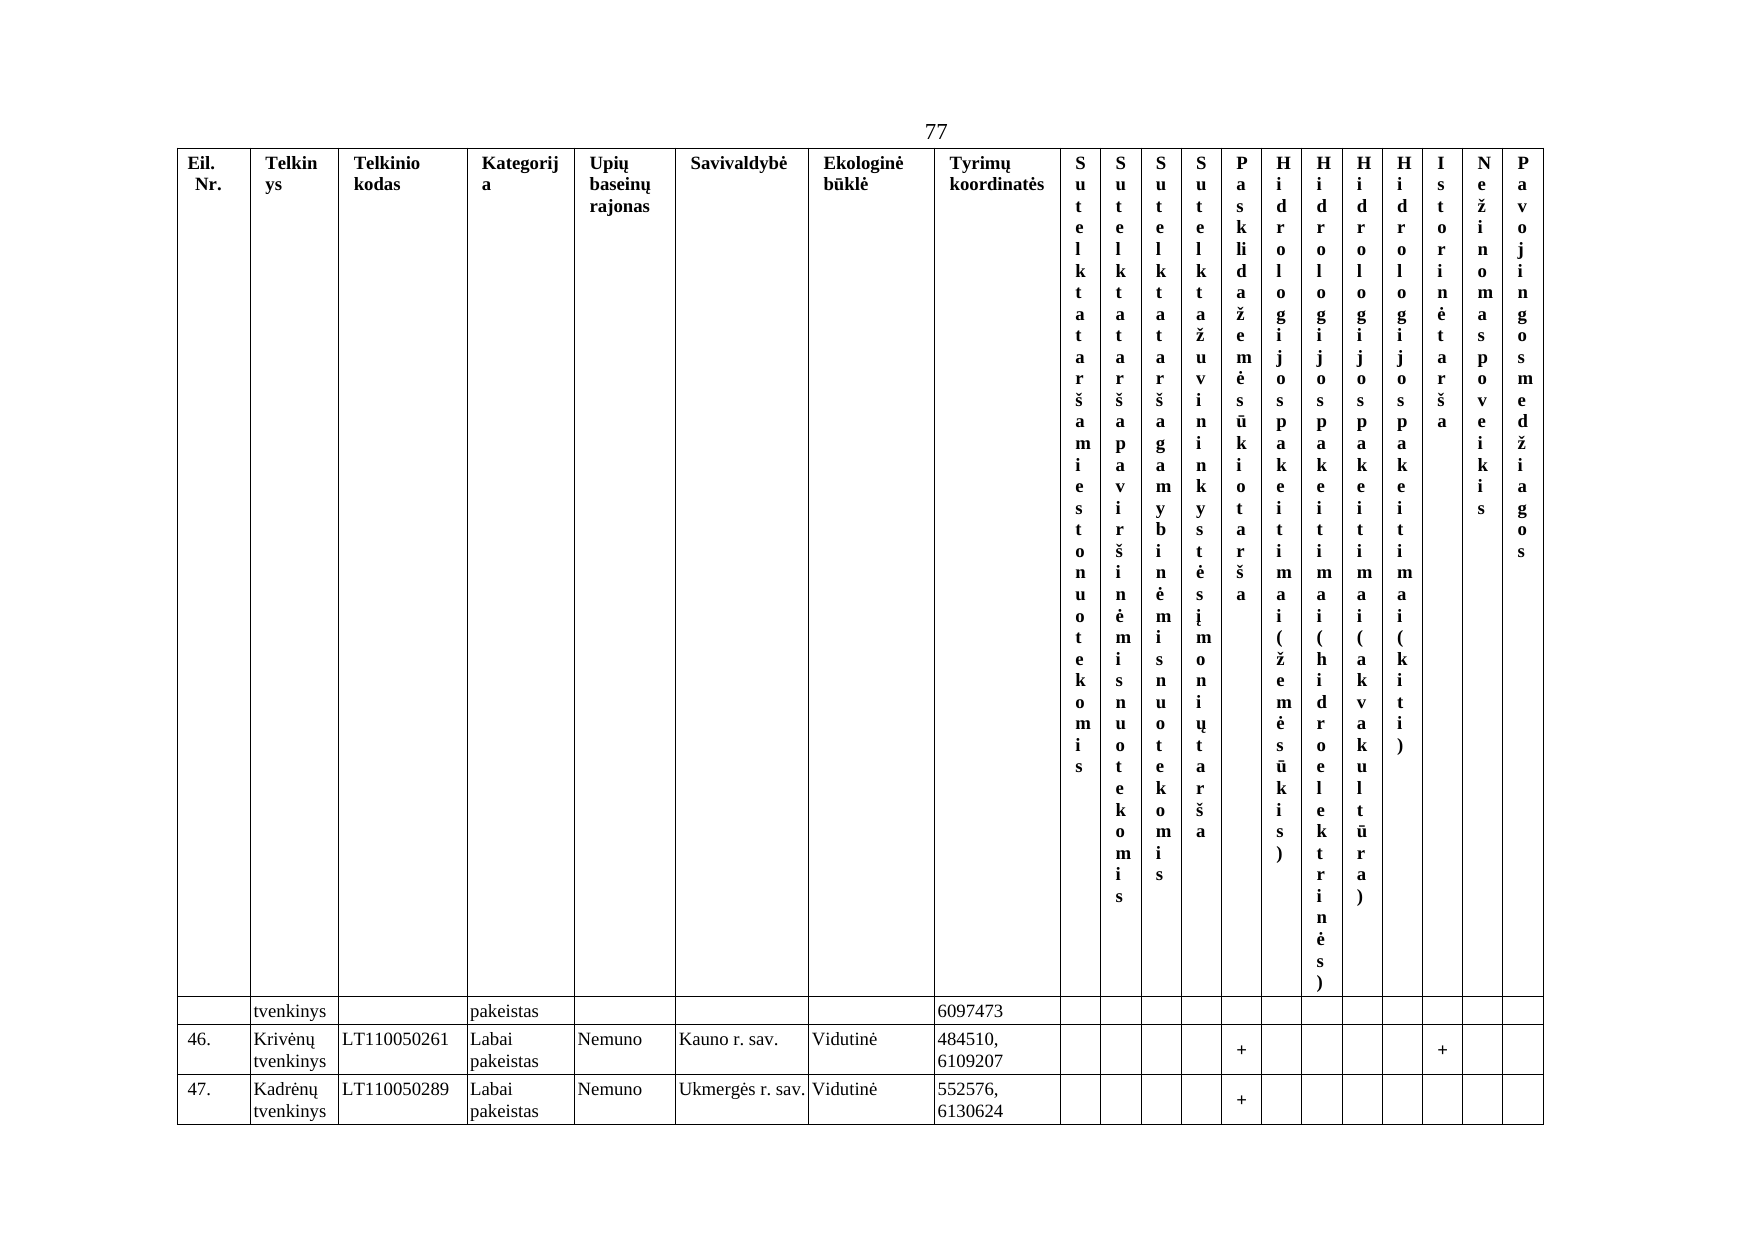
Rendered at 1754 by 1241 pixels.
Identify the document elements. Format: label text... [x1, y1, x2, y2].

table_cell LT110050289 [339, 1075, 467, 1124]
table_header Sutelkta tarša paviršinėmis nuotekomis [1101, 149, 1141, 996]
table_cell [1182, 997, 1221, 1024]
table_cell Kadrėnų tvenkinys [251, 1075, 338, 1124]
table_cell [1503, 997, 1543, 1024]
table_cell [1262, 997, 1301, 1024]
table_header Hidrologijos pakeitimai (kiti) [1383, 149, 1422, 996]
table_cell [1142, 997, 1181, 1024]
table_cell [1262, 1075, 1301, 1124]
table_cell Kauno r. sav. [676, 1025, 808, 1074]
table_header Sutelkta tarša gamybinėmis nuotekomis [1142, 149, 1181, 996]
table_header Hidrologijos pakeitimai (akvakultūra) [1343, 149, 1382, 996]
table_cell [1463, 1075, 1502, 1124]
table_cell + [1423, 1025, 1462, 1074]
table_header Ekologinė būklė [809, 149, 934, 996]
table_cell [1101, 1075, 1141, 1124]
table_cell [1061, 1025, 1100, 1074]
table_cell 47. [178, 1075, 250, 1124]
table_header Hidrologijos pakeitimai (hidroelektrinės) [1302, 149, 1342, 996]
table_cell [1142, 1075, 1181, 1124]
table_cell 484510, 6109207 [935, 1025, 1060, 1074]
table_header Sutelkta žuvininkystės įmonių tarša [1182, 149, 1221, 996]
table_cell tvenkinys [251, 997, 338, 1024]
table_cell Nemuno [575, 1025, 675, 1074]
table_cell [1383, 1075, 1422, 1124]
table_cell [1343, 997, 1382, 1024]
table_cell 46. [178, 1025, 250, 1074]
table_cell pakeistas [468, 997, 574, 1024]
table_header Upių baseinų rajonas [575, 149, 675, 996]
table_cell Labai pakeistas [468, 1075, 574, 1124]
table_cell [575, 997, 675, 1024]
table_header Savivaldybė [676, 149, 808, 996]
table_cell [1343, 1075, 1382, 1124]
table_cell [1302, 997, 1342, 1024]
table_cell [1061, 997, 1100, 1024]
table_cell [1061, 1075, 1100, 1124]
table_header Telkinio kodas [339, 149, 467, 996]
table_header Eil. Nr. [178, 149, 250, 996]
table_cell [1343, 1025, 1382, 1074]
table_cell [1222, 997, 1261, 1024]
table_cell [1423, 997, 1462, 1024]
table_header Pasklida žemės ūkio tarša [1222, 149, 1261, 996]
table_cell [339, 997, 467, 1024]
table_cell LT110050261 [339, 1025, 467, 1074]
table_cell [1101, 997, 1141, 1024]
table_header Tyrimų koordinatės [935, 149, 1060, 996]
table_cell 552576, 6130624 [935, 1075, 1060, 1124]
table_cell [1463, 997, 1502, 1024]
table_cell [1503, 1075, 1543, 1124]
table_cell 6097473 [935, 997, 1060, 1024]
table_header Telkinys [251, 149, 338, 996]
table_cell [1383, 1025, 1422, 1074]
table_header Sutelkta tarša miesto nuotekomis [1061, 149, 1100, 996]
table_header Hidrologijos pakeitimai (žemės ūkis) [1262, 149, 1301, 996]
table_cell [1302, 1025, 1342, 1074]
table_header Kategorija [468, 149, 574, 996]
table_header Istorinė tarša [1423, 149, 1462, 996]
table_cell [1142, 1025, 1181, 1074]
table_cell + [1222, 1025, 1261, 1074]
table_cell [1182, 1025, 1221, 1074]
table_cell Krivėnų tvenkinys [251, 1025, 338, 1074]
table_cell [1101, 1025, 1141, 1074]
table_header Pavojingos medžiagos [1503, 149, 1543, 996]
table_header Nežinomas poveikis [1463, 149, 1502, 996]
table_cell Vidutinė [809, 1075, 934, 1124]
table_cell [1262, 1025, 1301, 1074]
table_cell Labai pakeistas [468, 1025, 574, 1074]
table_cell [1182, 1075, 1221, 1124]
table_cell [1423, 1075, 1462, 1124]
table_cell [809, 997, 934, 1024]
table_cell Vidutinė [809, 1025, 934, 1074]
table_cell [1302, 1075, 1342, 1124]
table_cell Nemuno [575, 1075, 675, 1124]
table_cell [178, 997, 250, 1024]
table_cell [1503, 1025, 1543, 1074]
table_cell [1383, 997, 1422, 1024]
table_cell [1463, 1025, 1502, 1074]
table_cell + [1222, 1075, 1261, 1124]
table_cell [676, 997, 808, 1024]
table_cell Ukmergės r. sav. [676, 1075, 808, 1124]
